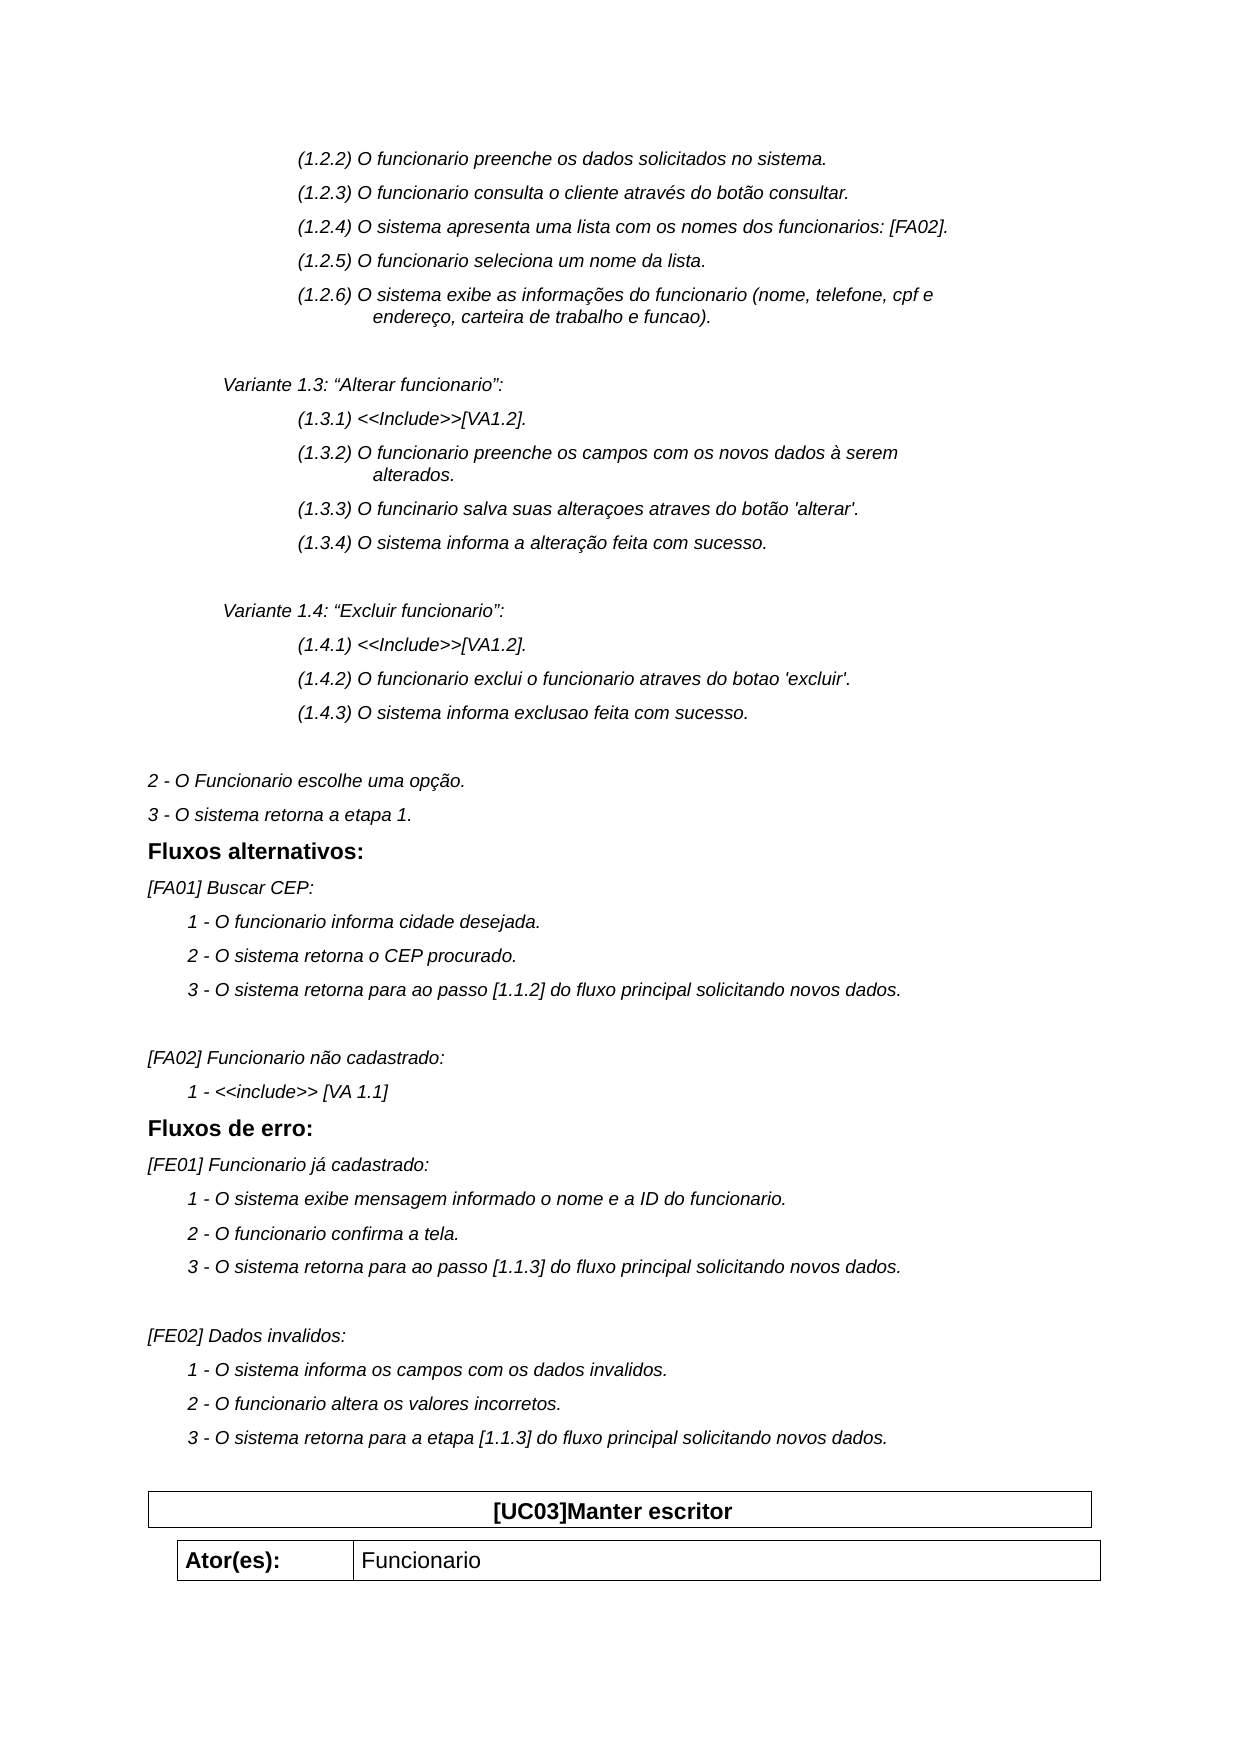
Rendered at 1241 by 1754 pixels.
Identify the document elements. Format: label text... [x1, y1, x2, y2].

text 1 - O sistema informa os campos com os dados invalidos. [187, 1358, 1092, 1380]
text [FA01] Buscar CEP: [148, 877, 1092, 898]
text Fluxos alternativos: [148, 838, 1092, 864]
text (1.2.6) O sistema exibe as informações do funcionario (nome, telefone, cpf e endereço, carteira de trabalho e funcao). [148, 284, 1092, 327]
text (1.3.4) O sistema informa a alteração feita com sucesso. [148, 531, 1092, 553]
text Fluxos de erro: [148, 1115, 1092, 1142]
text [FA02] Funcionario não cadastrado: [148, 1047, 1092, 1069]
text (1.4.3) O sistema informa exclusao feita com sucesso. [148, 702, 1092, 723]
table_header Ator(es): [178, 1541, 353, 1580]
text 3 - O sistema retorna a etapa 1. [148, 804, 1092, 826]
text (1.4.1) <<Include>>[VA1.2]. [148, 634, 1092, 655]
text Variante 1.4: “Excluir funcionario”: [148, 599, 1092, 621]
text 1 - O funcionario informa cidade desejada. [187, 911, 1092, 932]
text (1.2.3) O funcionario consulta o cliente através do botão consultar. [148, 182, 1092, 203]
text 2 - O Funcionario escolhe uma opção. [148, 770, 1092, 791]
text 1 - O sistema exibe mensagem informado o nome e a ID do funcionario. [187, 1188, 1092, 1210]
text 2 - O sistema retorna o CEP procurado. [187, 945, 1092, 967]
text (1.2.2) O funcionario preenche os dados solicitados no sistema. [148, 148, 1092, 169]
text 3 - O sistema retorna para ao passo [1.1.2] do fluxo principal solicitando novos dados. [187, 979, 1092, 1001]
text (1.3.2) O funcionario preenche os campos com os novos dados à serem alterados. [148, 442, 1092, 485]
text (1.2.4) O sistema apresenta uma lista com os nomes dos funcionarios: [FA02]. [148, 216, 1092, 237]
text 3 - O sistema retorna para a etapa [1.1.3] do fluxo principal solicitando novos dados. [187, 1427, 1092, 1448]
text [UC03]Manter escritor [149, 1492, 1091, 1527]
text (1.2.5) O funcionario seleciona um nome da lista. [148, 250, 1092, 271]
text [FE01] Funcionario já cadastrado: [148, 1154, 1092, 1176]
text (1.3.1) <<Include>>[VA1.2]. [148, 408, 1092, 429]
table_header Funcionario [354, 1541, 1100, 1580]
text 2 - O funcionario confirma a tela. [187, 1222, 1092, 1244]
text 1 - <<include>> [VA 1.1] [187, 1081, 1092, 1103]
text Variante 1.3: “Alterar funcionario”: [148, 374, 1092, 395]
text 3 - O sistema retorna para ao passo [1.1.3] do fluxo principal solicitando novos dados. [187, 1256, 1092, 1278]
text (1.3.3) O funcinario salva suas alteraçoes atraves do botão 'alterar'. [148, 497, 1092, 519]
text [FE02] Dados invalidos: [148, 1324, 1092, 1346]
text 2 - O funcionario altera os valores incorretos. [187, 1393, 1092, 1414]
text (1.4.2) O funcionario exclui o funcionario atraves do botao 'excluir'. [148, 668, 1092, 689]
